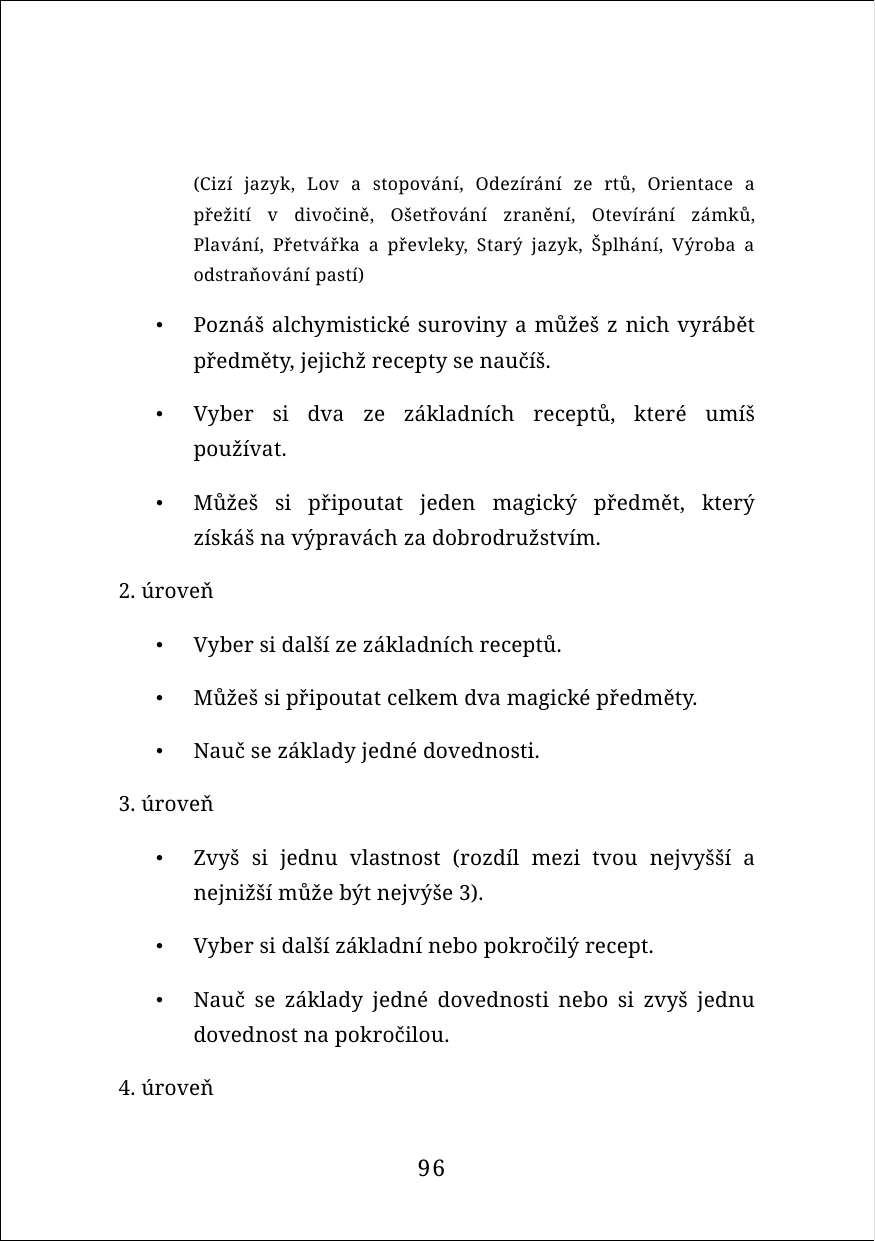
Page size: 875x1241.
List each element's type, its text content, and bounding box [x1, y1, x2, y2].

list Zvyš si jednu vlastnost (rozdíl mezi tvou nejvyšší a nejnižší může být nejvýše 3). [156, 843, 756, 907]
list Poznáš alchymistické suroviny a můžeš z nich vyrábět předměty, jejichž recepty se naučíš. [156, 310, 756, 374]
list Můžeš si připoutat jeden magický předmět, který získáš na výpravách za dobrodružstvím. [156, 488, 756, 552]
list (Cizí jazyk, Lov a stopování, Odezírání ze rtů, Orientace a přežití v divočině, Ošetřování zranění, Otevírání zámků, Plavání, Přetvářka a převleky, Starý jazyk, Šplhání, Výroba a odstraňování pastí) [156, 172, 756, 287]
list Nauč se základy jedné dovednosti. [156, 736, 756, 765]
list Nauč se základy jedné dovednosti nebo si zvyš jednu dovednost na pokročilou. [156, 985, 756, 1049]
list Vyber si další základní nebo pokročilý recept. [156, 931, 756, 960]
text 3. úroveň [118, 789, 756, 818]
text 4. úroveň [118, 1073, 756, 1102]
list Vyber si další ze základních receptů. [156, 630, 756, 658]
list Můžeš si připoutat celkem dva magické předměty. [156, 683, 756, 711]
text 2. úroveň [118, 577, 756, 605]
list Vyber si dva ze základních receptů, které umíš používat. [156, 399, 756, 463]
